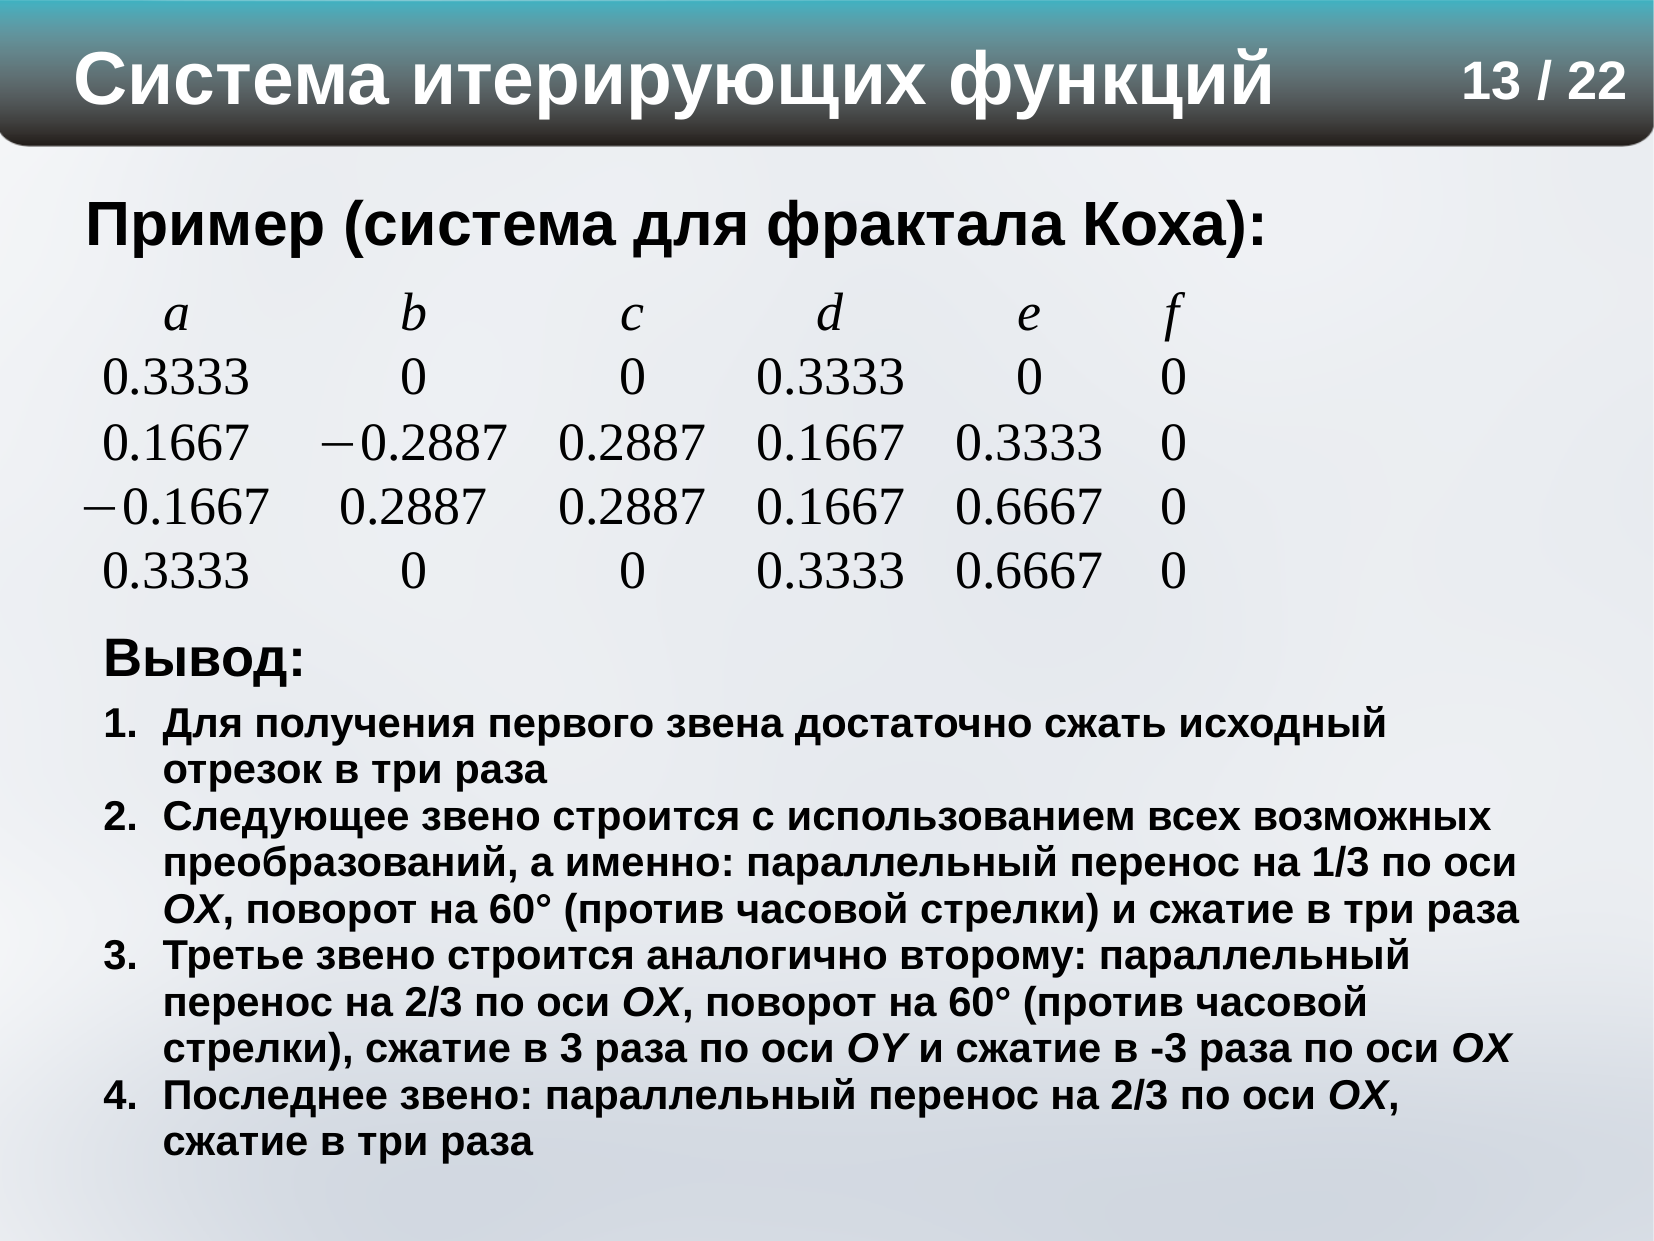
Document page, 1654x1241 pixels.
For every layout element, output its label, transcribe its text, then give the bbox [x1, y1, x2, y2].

text_box <номер> / 22 [1446, 42, 1654, 179]
picture [0, 0, 1654, 1241]
chart [72, 277, 1193, 601]
text_box Система итерирующих функций [59, 29, 1359, 129]
text_box Вывод: Для получения первого звена достаточно сжать исходный отрезок в три раза Следующее звено строится с использованием всех возможных преобразований, а именно: параллельный перенос на 1/3 по оси OX, поворот на 60° (против часовой стрелки) и сжатие в три раза Третье звено строится аналогично второму: параллельный перенос на 2/3 по оси OX, поворот на 60° (против часовой стрелки), сжатие в 3 раза по оси OY и сжатие в -3 раза по оси OX Последнее звено: параллельный перенос на 2/3 по оси OX, сжатие в три раза [88, 620, 1536, 1173]
text_box Пример (система для фрактала Коха): [70, 181, 1565, 378]
